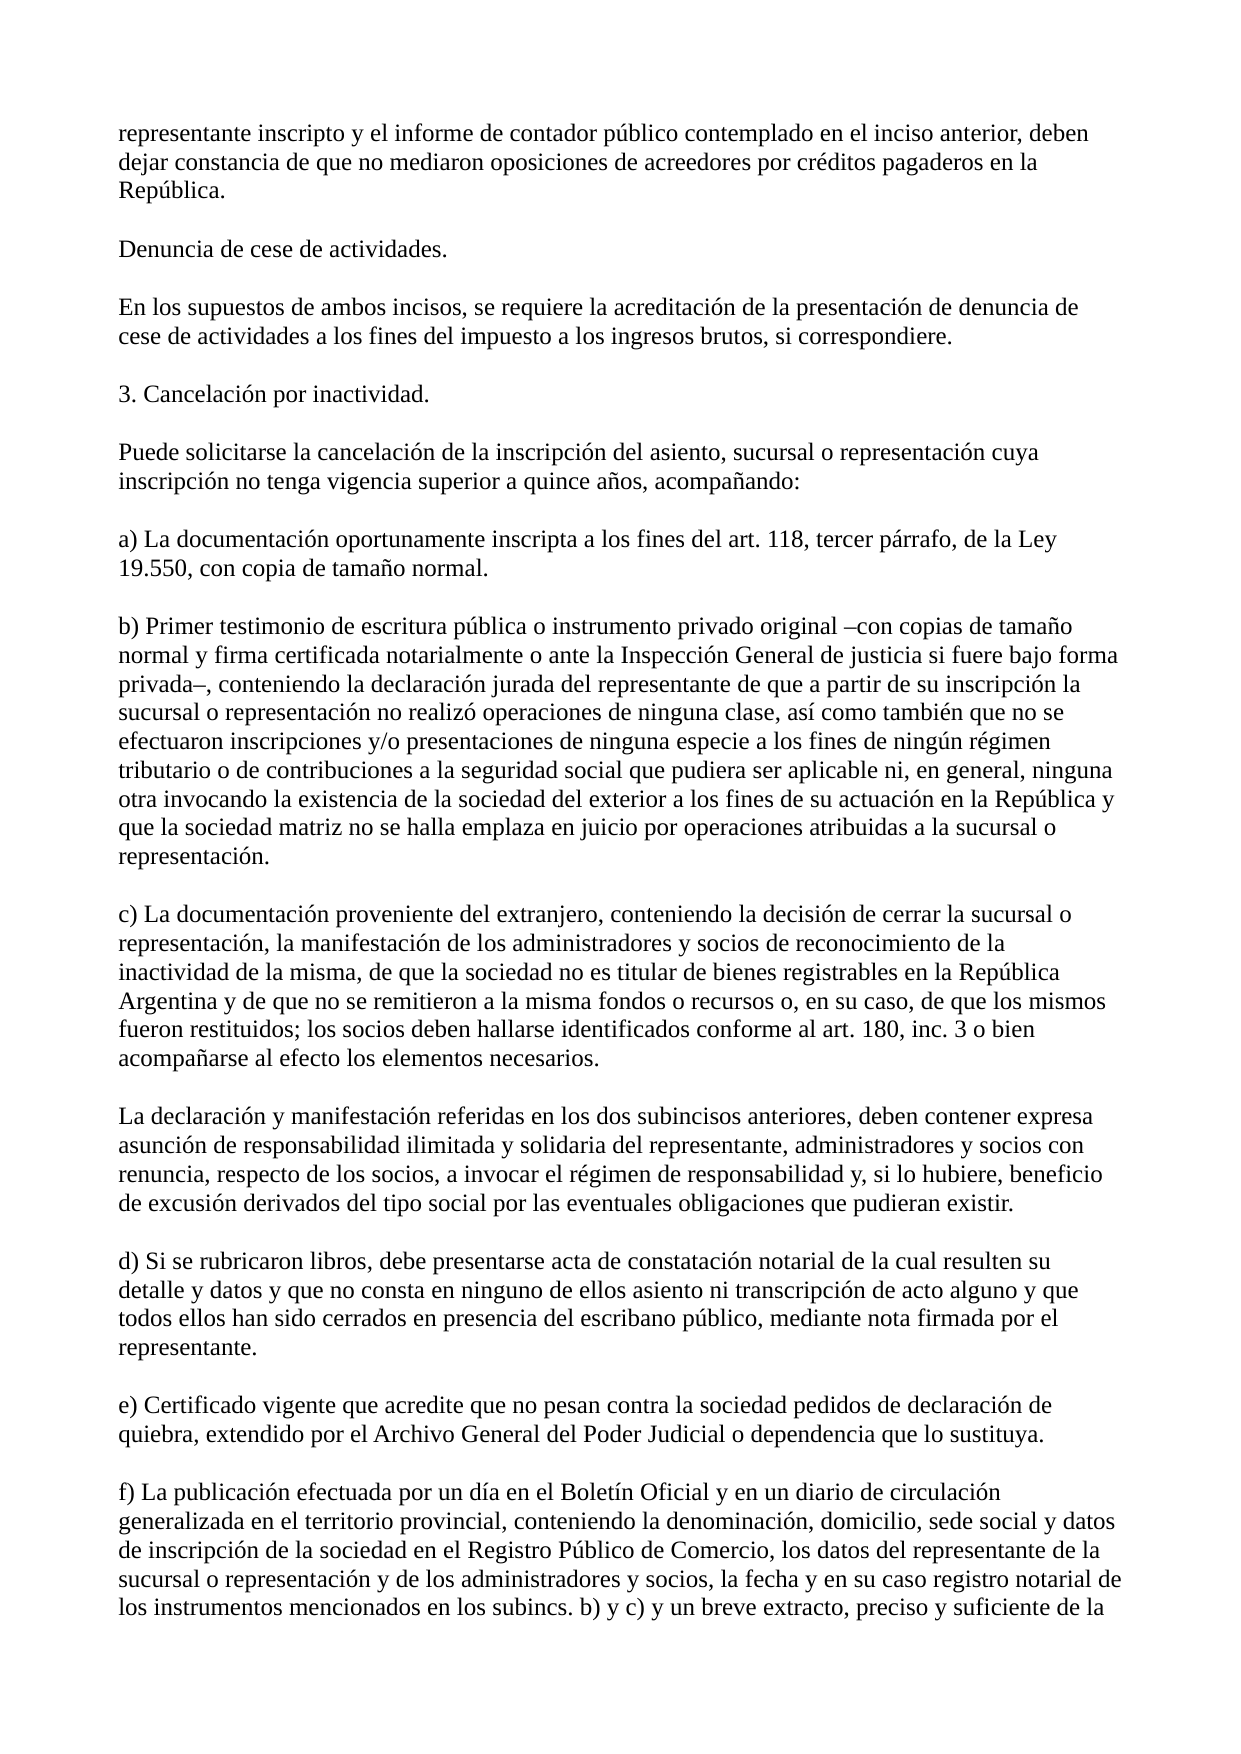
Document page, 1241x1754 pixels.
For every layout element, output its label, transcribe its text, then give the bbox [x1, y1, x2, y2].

table_header representante inscripto y el informe de contador público contemplado en el inciso anterior, deben dejar constancia de que no mediaron oposiciones de acreedores por créditos pagaderos en la República. Denuncia de cese de actividades. En los supuestos de ambos incisos, se requiere la acreditación de la presentación de denuncia de cese de actividades a los fines del impuesto a los ingresos brutos, si correspondiere. 3. Cancelación por inactividad. Puede solicitarse la cancelación de la inscripción del asiento, sucursal o representación cuya inscripción no tenga vigencia superior a quince años, acompañando: a) La documentación oportunamente inscripta a los fines del art. 118, tercer párrafo, de la Ley 19.550, con copia de tamaño normal. b) Primer testimonio de escritura pública o instrumento privado original –con copias de tamaño normal y firma certificada notarialmente o ante la Inspección General de justicia si fuere bajo forma privada–, conteniendo la declaración jurada del representante de que a partir de su inscripción la sucursal o representación no realizó operaciones de ninguna clase, así como también que no se efectuaron inscripciones y/o presentaciones de ninguna especie a los fines de ningún régimen tributario o de contribuciones a la seguridad social que pudiera ser aplicable ni, en general, ninguna otra invocando la existencia de la sociedad del exterior a los fines de su actuación en la República y que la sociedad matriz no se halla emplaza en juicio por operaciones atribuidas a la sucursal o representación. c) La documentación proveniente del extranjero, conteniendo la decisión de cerrar la sucursal o representación, la manifestación de los administradores y socios de reconocimiento de la inactividad de la misma, de que la sociedad no es titular de bienes registrables en la República Argentina y de que no se remitieron a la misma fondos o recursos o, en su caso, de que los mismos fueron restituidos; los socios deben hallarse identificados conforme al art. 180, inc. 3 o bien acompañarse al efecto los elementos necesarios. La declaración y manifestación referidas en los dos subincisos anteriores, deben contener expresa asunción de responsabilidad ilimitada y solidaria del representante, administradores y socios con renuncia, respecto de los socios, a invocar el régimen de responsabilidad y, si lo hubiere, beneficio de excusión derivados del tipo social por las eventuales obligaciones que pudieran existir. d) Si se rubricaron libros, debe presentarse acta de constatación notarial de la cual resulten su detalle y datos y que no consta en ninguno de ellos asiento ni transcripción de acto alguno y que todos ellos han sido cerrados en presencia del escribano público, mediante nota firmada por el representante. e) Certificado vigente que acredite que no pesan contra la sociedad pedidos de declaración de quiebra, extendido por el Archivo General del Poder Judicial o dependencia que lo sustituya. f) La publicación efectuada por un día en el Boletín Oficial y en un diario de circulación generalizada en el territorio provincial, conteniendo la denominación, domicilio, sede social y datos de inscripción de la sociedad en el Registro Público de Comercio, los datos del representante de la sucursal o representación y de los administradores y socios, la fecha y en su caso registro notarial de los instrumentos mencionados en los subincs. b) y c) y un breve extracto, preciso y suficiente de la [118, 118, 1122, 1621]
